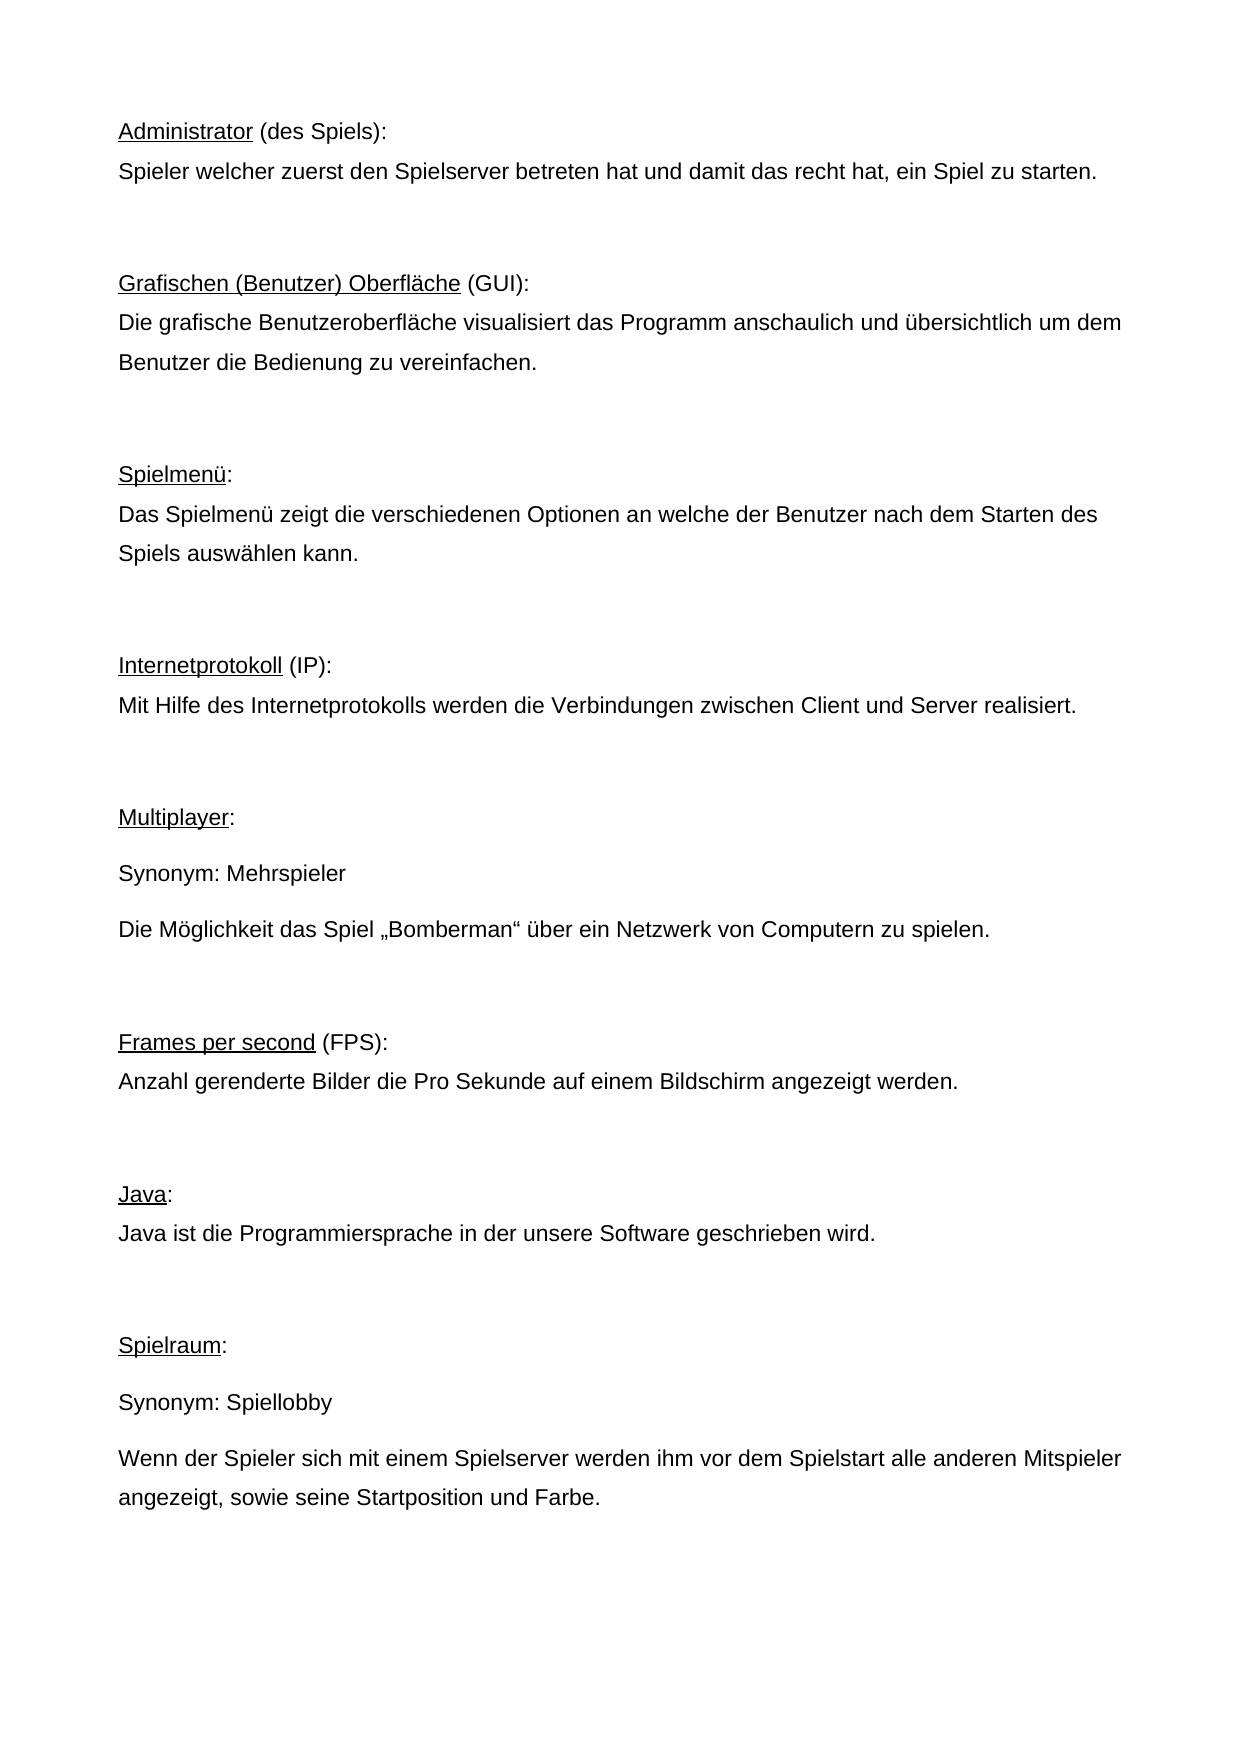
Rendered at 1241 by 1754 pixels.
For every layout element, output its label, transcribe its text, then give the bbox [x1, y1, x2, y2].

text Internetprotokoll (IP): Mit Hilfe des Internetprotokolls werden die Verbindungen zwischen Client und Server realisiert. [118, 652, 1122, 718]
text Synonym: Spiellobby [118, 1388, 1122, 1415]
text Frames per second (FPS): Anzahl gerenderte Bilder die Pro Sekunde auf einem Bildschirm angezeigt werden. [118, 1029, 1122, 1094]
text Administrator (des Spiels): Spieler welcher zuerst den Spielserver betreten hat und damit das recht hat, ein Spiel zu starten. [118, 118, 1122, 184]
text Grafischen (Benutzer) Oberfläche (GUI): Die grafische Benutzeroberfläche visualisiert das Programm anschaulich und übersichtlich um dem Benutzer die Bedienung zu vereinfachen. [118, 270, 1122, 375]
text Spielraum: [118, 1332, 1122, 1359]
text Wenn der Spieler sich mit einem Spielserver werden ihm vor dem Spielstart alle anderen Mitspieler angezeigt, sowie seine Startposition und Farbe. [118, 1444, 1122, 1510]
text Multiplayer: [118, 804, 1122, 831]
text Spielmenü: Das Spielmenü zeigt die verschiedenen Optionen an welche der Benutzer nach dem Starten des Spiels auswählen kann. [118, 461, 1122, 566]
text Synonym: Mehrspieler [118, 860, 1122, 887]
text Java: Java ist die Programmiersprache in der unsere Software geschrieben wird. [118, 1181, 1122, 1246]
text Die Möglichkeit das Spiel „Bomberman“ über ein Netzwerk von Computern zu spielen. [118, 916, 1122, 943]
